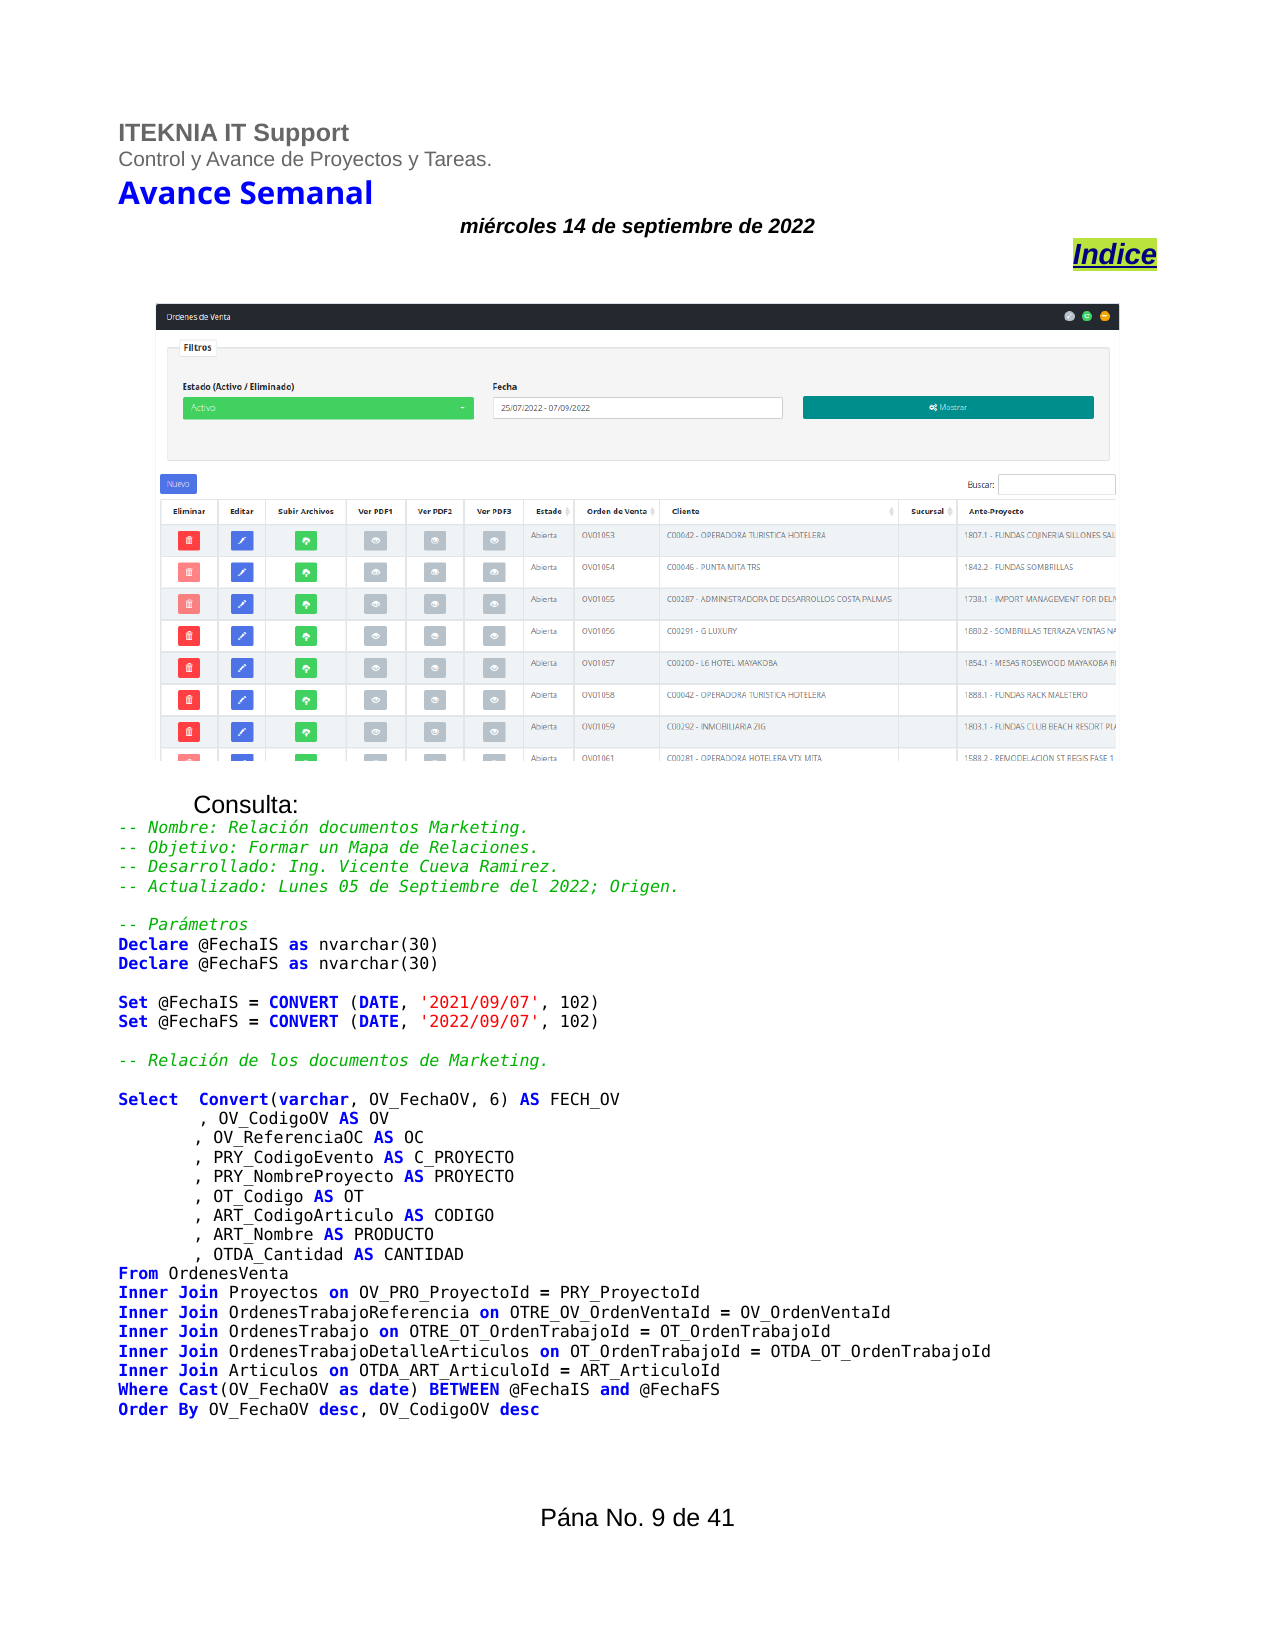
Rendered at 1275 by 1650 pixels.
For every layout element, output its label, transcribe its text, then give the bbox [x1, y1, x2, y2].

text Consulta: [193, 789, 1157, 818]
text , OV_CodigoOV AS OV [118, 1109, 1157, 1128]
picture [155, 303, 1120, 761]
text Inner Join OrdenesTrabajo on OTRE_OT_OrdenTrabajoId = OT_OrdenTrabajoId [118, 1322, 1157, 1341]
text -- Actualizado: Lunes 05 de Septiembre del 2022; Origen. [118, 876, 1157, 896]
text Inner Join Articulos on OTDA_ART_ArticuloId = ART_ArticuloId [118, 1361, 1157, 1380]
text From OrdenesVenta [118, 1264, 1157, 1283]
text Set @FechaFS = CONVERT (DATE, '2022/09/07', 102) [118, 1012, 1157, 1031]
text -- Relación de los documentos de Marketing. [118, 1051, 1157, 1070]
text Inner Join OrdenesTrabajoReferencia on OTRE_OV_OrdenVentaId = OV_OrdenVentaId [118, 1303, 1157, 1322]
text Inner Join Proyectos on OV_PRO_ProyectoId = PRY_ProyectoId [118, 1283, 1157, 1303]
text , ART_CodigoArticulo AS CODIGO [118, 1206, 1157, 1225]
text , OV_ReferenciaOC AS OC [118, 1128, 1157, 1148]
text -- Objetivo: Formar un Mapa de Relaciones. [118, 838, 1157, 857]
text -- Parámetros [118, 915, 1157, 934]
text Where Cast(OV_FechaOV as date) BETWEEN @FechaIS and @FechaFS [118, 1380, 1157, 1399]
text , ART_Nombre AS PRODUCTO [118, 1225, 1157, 1244]
text , OTDA_Cantidad AS CANTIDAD [118, 1244, 1157, 1264]
text Order By OV_FechaOV desc, OV_CodigoOV desc [118, 1399, 1157, 1419]
text -- Desarrollado: Ing. Vicente Cueva Ramirez. [118, 857, 1157, 876]
text -- Nombre: Relación documentos Marketing. [118, 818, 1157, 838]
text Declare @FechaFS as nvarchar(30) [118, 954, 1157, 973]
text , PRY_CodigoEvento AS C_PROYECTO [118, 1148, 1157, 1167]
text Set @FechaIS = CONVERT (DATE, '2021/09/07', 102) [118, 993, 1157, 1012]
text Inner Join OrdenesTrabajoDetalleArticulos on OT_OrdenTrabajoId = OTDA_OT_OrdenTrabajoId [118, 1341, 1157, 1361]
text Select Convert(varchar, OV_FechaOV, 6) AS FECH_OV [118, 1089, 1157, 1109]
text , OT_Codigo AS OT [118, 1186, 1157, 1206]
text , PRY_NombreProyecto AS PROYECTO [118, 1167, 1157, 1186]
text Declare @FechaIS as nvarchar(30) [118, 934, 1157, 954]
